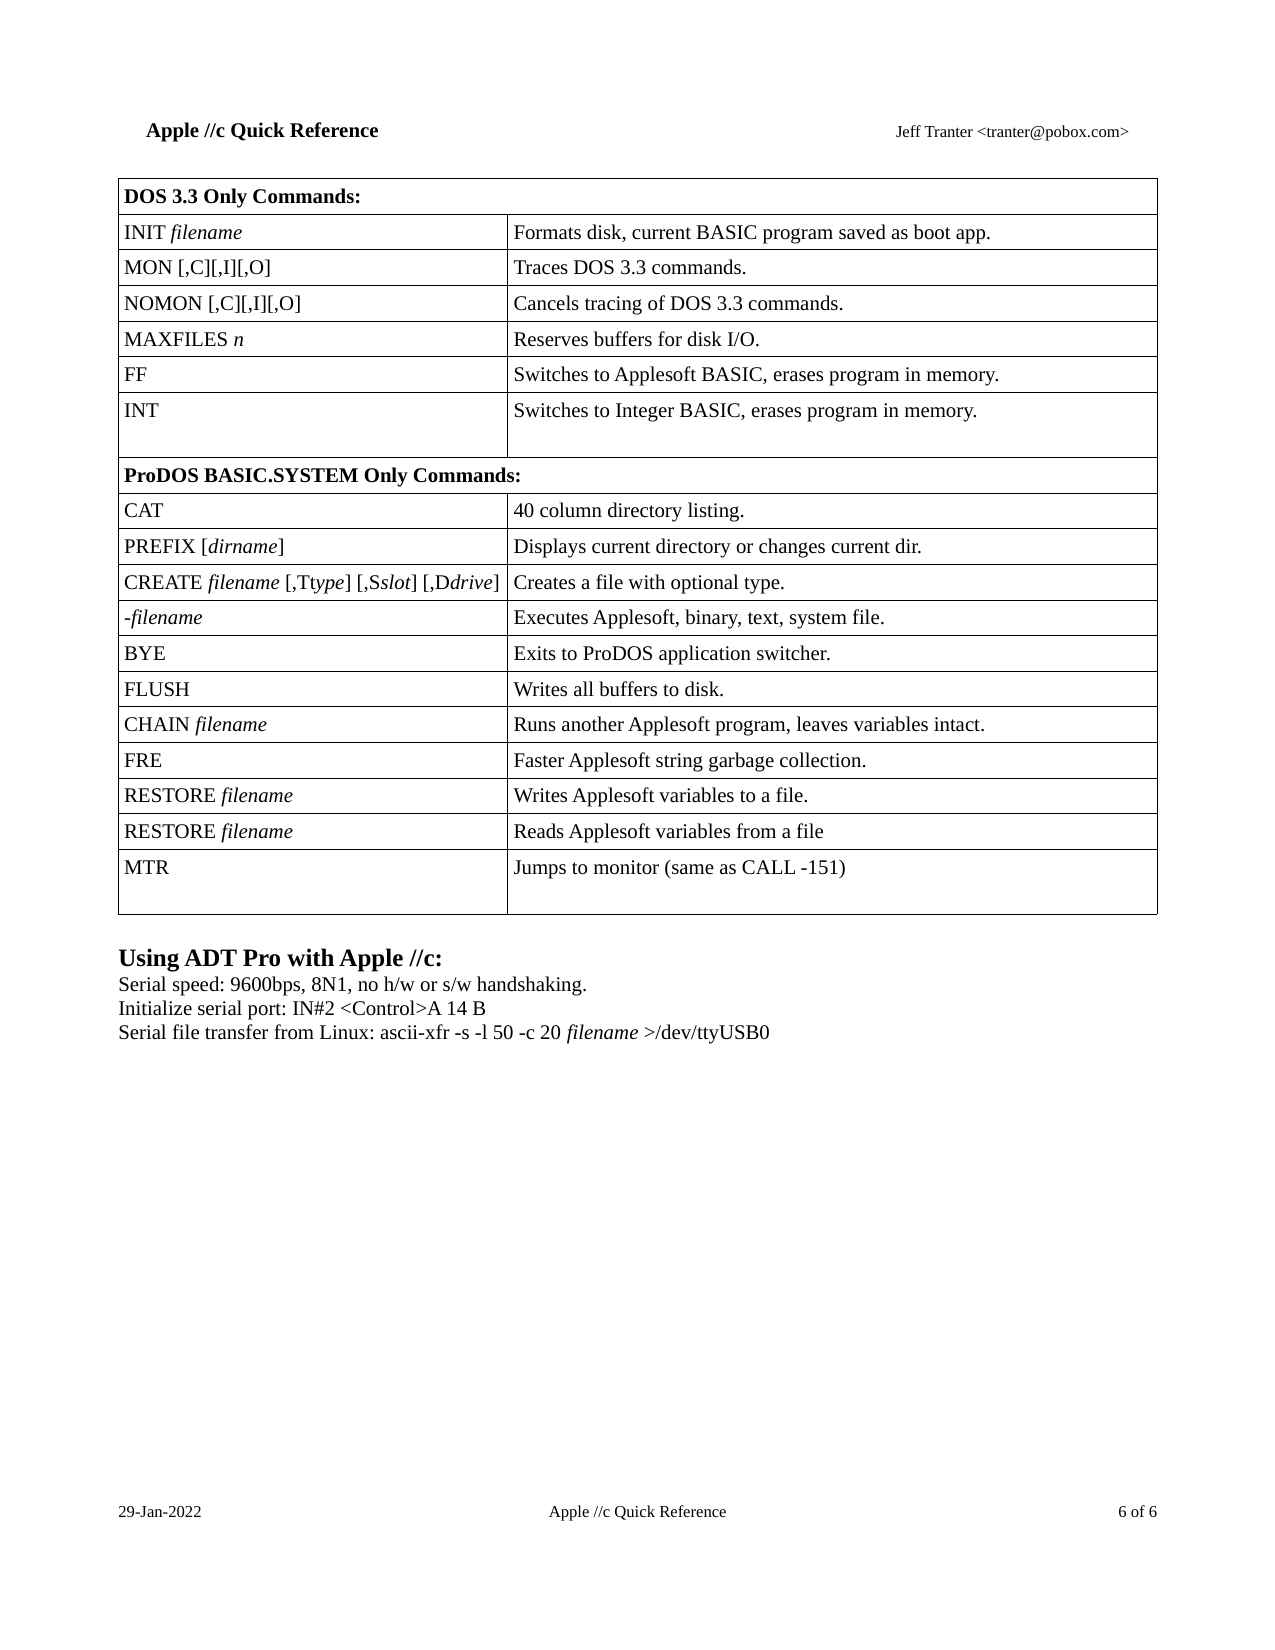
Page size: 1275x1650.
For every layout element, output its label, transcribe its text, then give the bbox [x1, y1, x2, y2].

table_cell Writes all buffers to disk. [508, 672, 1157, 706]
table_cell BYE [119, 636, 507, 671]
table_cell -filename [119, 601, 507, 635]
table_cell Faster Applesoft string garbage collection. [508, 743, 1157, 778]
table_cell FF [119, 357, 507, 392]
table_cell ProDOS BASIC.SYSTEM Only Commands: [119, 458, 1157, 493]
table_cell MON [,C][,I][,O] [119, 250, 507, 285]
text Serial file transfer from Linux: ascii-xfr -s -l 50 -c 20 filename >/dev/ttyUSB0 [118, 1020, 1157, 1044]
table_cell FLUSH [119, 672, 507, 706]
table_cell NOMON [,C][,I][,O] [119, 286, 507, 321]
table_cell Reserves buffers for disk I/O. [508, 322, 1157, 356]
table_cell Reads Applesoft variables from a file [508, 814, 1157, 849]
table_cell Runs another Applesoft program, leaves variables intact. [508, 707, 1157, 742]
table_cell RESTORE filename [119, 779, 507, 813]
table_cell MTR [119, 850, 507, 914]
table_cell RESTORE filename [119, 814, 507, 849]
table_cell MAXFILES n [119, 322, 507, 356]
text Initialize serial port: IN#2 <Control>A 14 B [118, 996, 1157, 1020]
table_cell Formats disk, current BASIC program saved as boot app. [508, 215, 1157, 249]
table_cell CHAIN filename [119, 707, 507, 742]
table_cell Cancels tracing of DOS 3.3 commands. [508, 286, 1157, 321]
text Using ADT Pro with Apple //c: [118, 943, 1157, 972]
table_cell Traces DOS 3.3 commands. [508, 250, 1157, 285]
table_cell Exits to ProDOS application switcher. [508, 636, 1157, 671]
table_cell FRE [119, 743, 507, 778]
table_cell INT [119, 393, 507, 457]
text Serial speed: 9600bps, 8N1, no h/w or s/w handshaking. [118, 972, 1157, 996]
table_cell Jumps to monitor (same as CALL -151) [508, 850, 1157, 914]
table_cell INIT filename [119, 215, 507, 249]
table_cell Switches to Applesoft BASIC, erases program in memory. [508, 357, 1157, 392]
table_cell CAT [119, 494, 507, 528]
table_cell Executes Applesoft, binary, text, system file. [508, 601, 1157, 635]
table_cell Writes Applesoft variables to a file. [508, 779, 1157, 813]
table_cell CREATE filename [,Ttype] [,Sslot] [,Ddrive] [119, 565, 507, 599]
table_cell 40 column directory listing. [508, 494, 1157, 528]
table_cell DOS 3.3 Only Commands: [119, 179, 1157, 214]
table_cell PREFIX [dirname] [119, 529, 507, 564]
table_cell Creates a file with optional type. [508, 565, 1157, 599]
table_cell Switches to Integer BASIC, erases program in memory. [508, 393, 1157, 457]
table_cell Displays current directory or changes current dir. [508, 529, 1157, 564]
